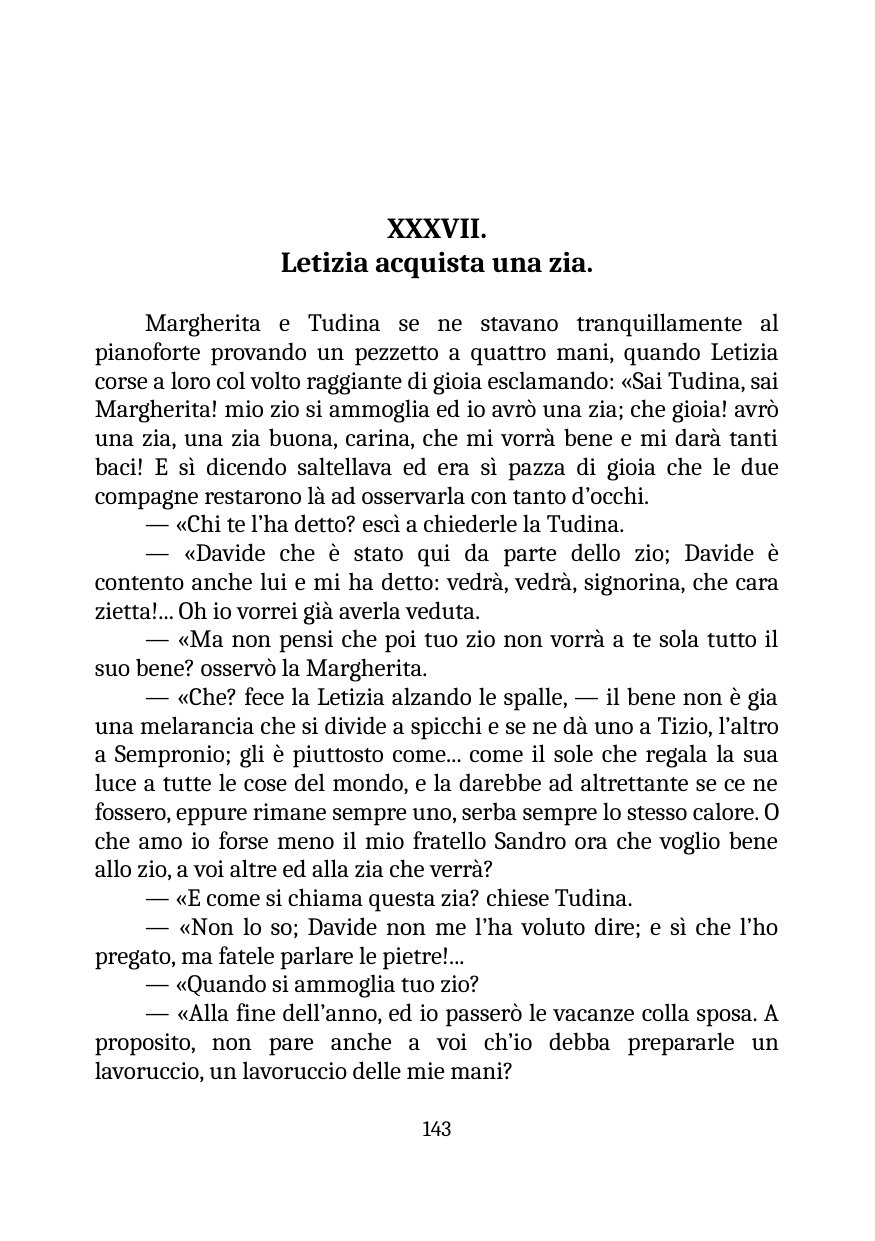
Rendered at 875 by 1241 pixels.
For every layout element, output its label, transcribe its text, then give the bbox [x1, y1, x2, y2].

text — «E come si chiama questa zia? chiese Tudina. [94, 884, 779, 913]
text — «Alla fine dell’anno, ed io passerò le vacanze colla sposa. A proposito, non pare anche a voi ch’io debba prepararle un lavoruccio, un lavoruccio delle mie mani? [94, 999, 779, 1085]
text — «Chi te l’ha detto? escì a chiederle la Tudina. [94, 510, 779, 539]
text — «Davide che è stato qui da parte dello zio; Davide è contento anche lui e mi ha detto: vedrà, vedrà, signorina, che cara zietta!... Oh io vorrei già averla veduta. [94, 539, 779, 625]
text Margherita e Tudina se ne stavano tranquillamente al pianoforte provando un pezzetto a quattro mani, quando Letizia corse a loro col volto raggiante di gioia esclamando: «Sai Tudina, sai Margherita! mio zio si ammoglia ed io avrò una zia; che gioia! avrò una zia, una zia buona, carina, che mi vorrà bene e mi darà tanti baci! E sì dicendo saltellava ed era sì pazza di gioia che le due compagne restarono là ad osservarla con tanto d’occhi. [94, 309, 779, 510]
text — «Non lo so; Davide non me l’ha voluto dire; e sì che l’ho pregato, ma fatele parlare le pietre!... [94, 913, 779, 970]
text — «Ma non pensi che poi tuo zio non vorrà a te sola tutto il suo bene? osservò la Margherita. [94, 625, 779, 683]
text — «Quando si ammoglia tuo zio? [94, 970, 779, 999]
text — «Che? fece la Letizia alzando le spalle, — il bene non è gia una melarancia che si divide a spicchi e se ne dà uno a Tizio, l’altro a Sempronio; gli è piuttosto come... come il sole che regala la sua luce a tutte le cose del mondo, e la darebbe ad altrettante se ce ne fossero, eppure rimane sempre uno, serba sempre lo stesso calore. O che amo io forse meno il mio fratello Sandro ora che voglio bene allo zio, a voi altre ed alla zia che verrà? [94, 683, 779, 884]
subtitle XXXVII. Letizia acquista una zia. [94, 213, 779, 280]
